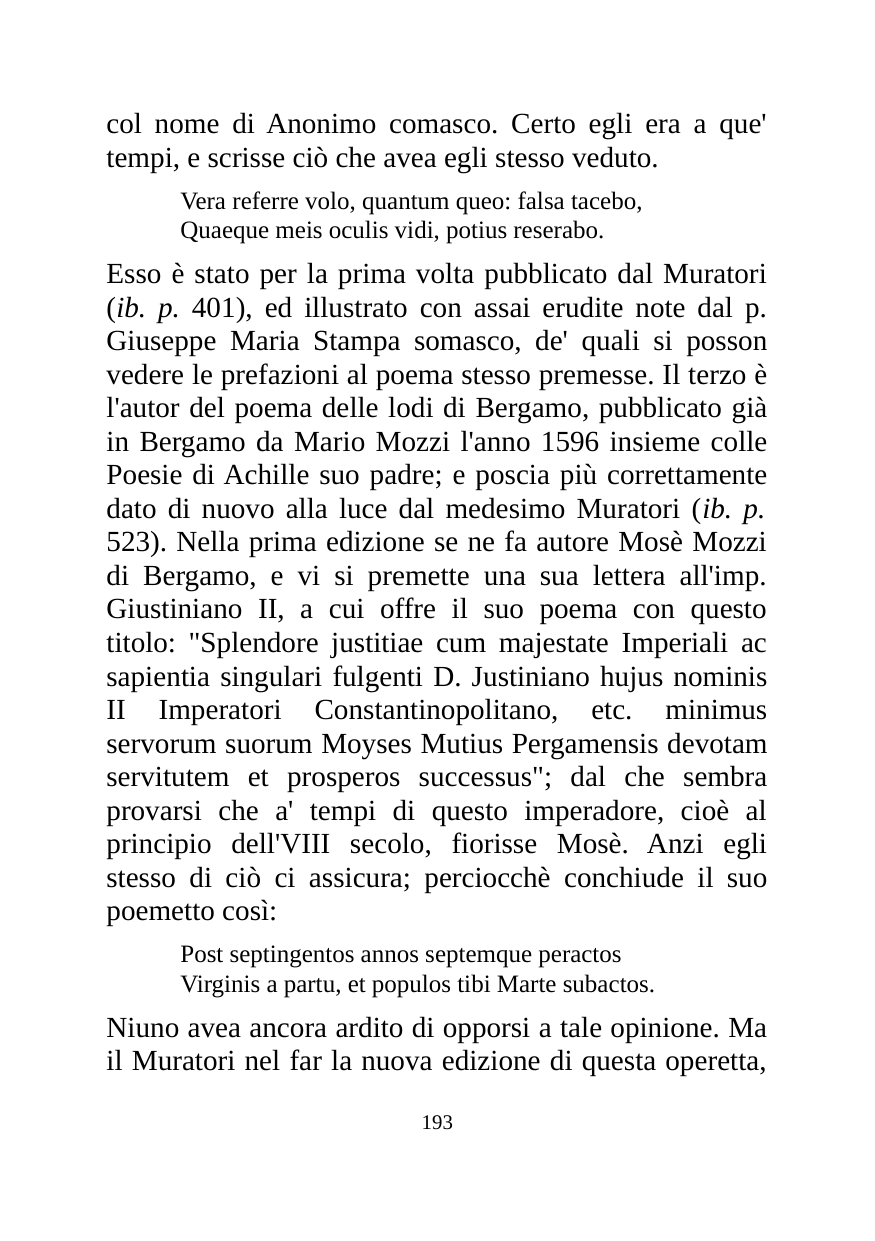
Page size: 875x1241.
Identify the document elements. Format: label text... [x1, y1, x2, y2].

text Niuno avea ancora ardito di opporsi a tale opinione. Ma il Muratori nel far la nuova edizione di questa operetta, [106, 1010, 768, 1077]
text Post septingentos annos septemque peractos [106, 939, 768, 968]
text Esso è stato per la prima volta pubblicato dal Muratori (ib. p. 401), ed illustrato con assai erudite note dal p. Giuseppe Maria Stampa somasco, de' quali si posson vedere le prefazioni al poema stesso premesse. Il terzo è l'autor del poema delle lodi di Bergamo, pubblicato già in Bergamo da Mario Mozzi l'anno 1596 insieme colle Poesie di Achille suo padre; e poscia più correttamente dato di nuovo alla luce dal medesimo Muratori (ib. p. 523). Nella prima edizione se ne fa autore Mosè Mozzi di Bergamo, e vi si premette una sua lettera all'imp. Giustiniano II, a cui offre il suo poema con questo titolo: "Splendore justitiae cum majestate Imperiali ac sapientia singulari fulgenti D. Justiniano hujus nominis II Imperatori Constantinopolitano, etc. minimus servorum suorum Moyses Mutius Pergamensis devotam servitutem et prosperos successus"; dal che sembra provarsi che a' tempi di questo imperadore, cioè al principio dell'VIII secolo, fiorisse Mosè. Anzi egli stesso di ciò ci assicura; perciocchè conchiude il suo poemetto così: [106, 256, 768, 927]
text Quaeque meis oculis vidi, potius reserabo. [106, 215, 768, 244]
text col nome di Anonimo comasco. Certo egli era a que' tempi, e scrisse ciò che avea egli stesso veduto. [106, 106, 768, 173]
text Vera referre volo, quantum queo: falsa tacebo, [106, 186, 768, 214]
text Virginis a partu, et populos tibi Marte subactos. [106, 969, 768, 997]
